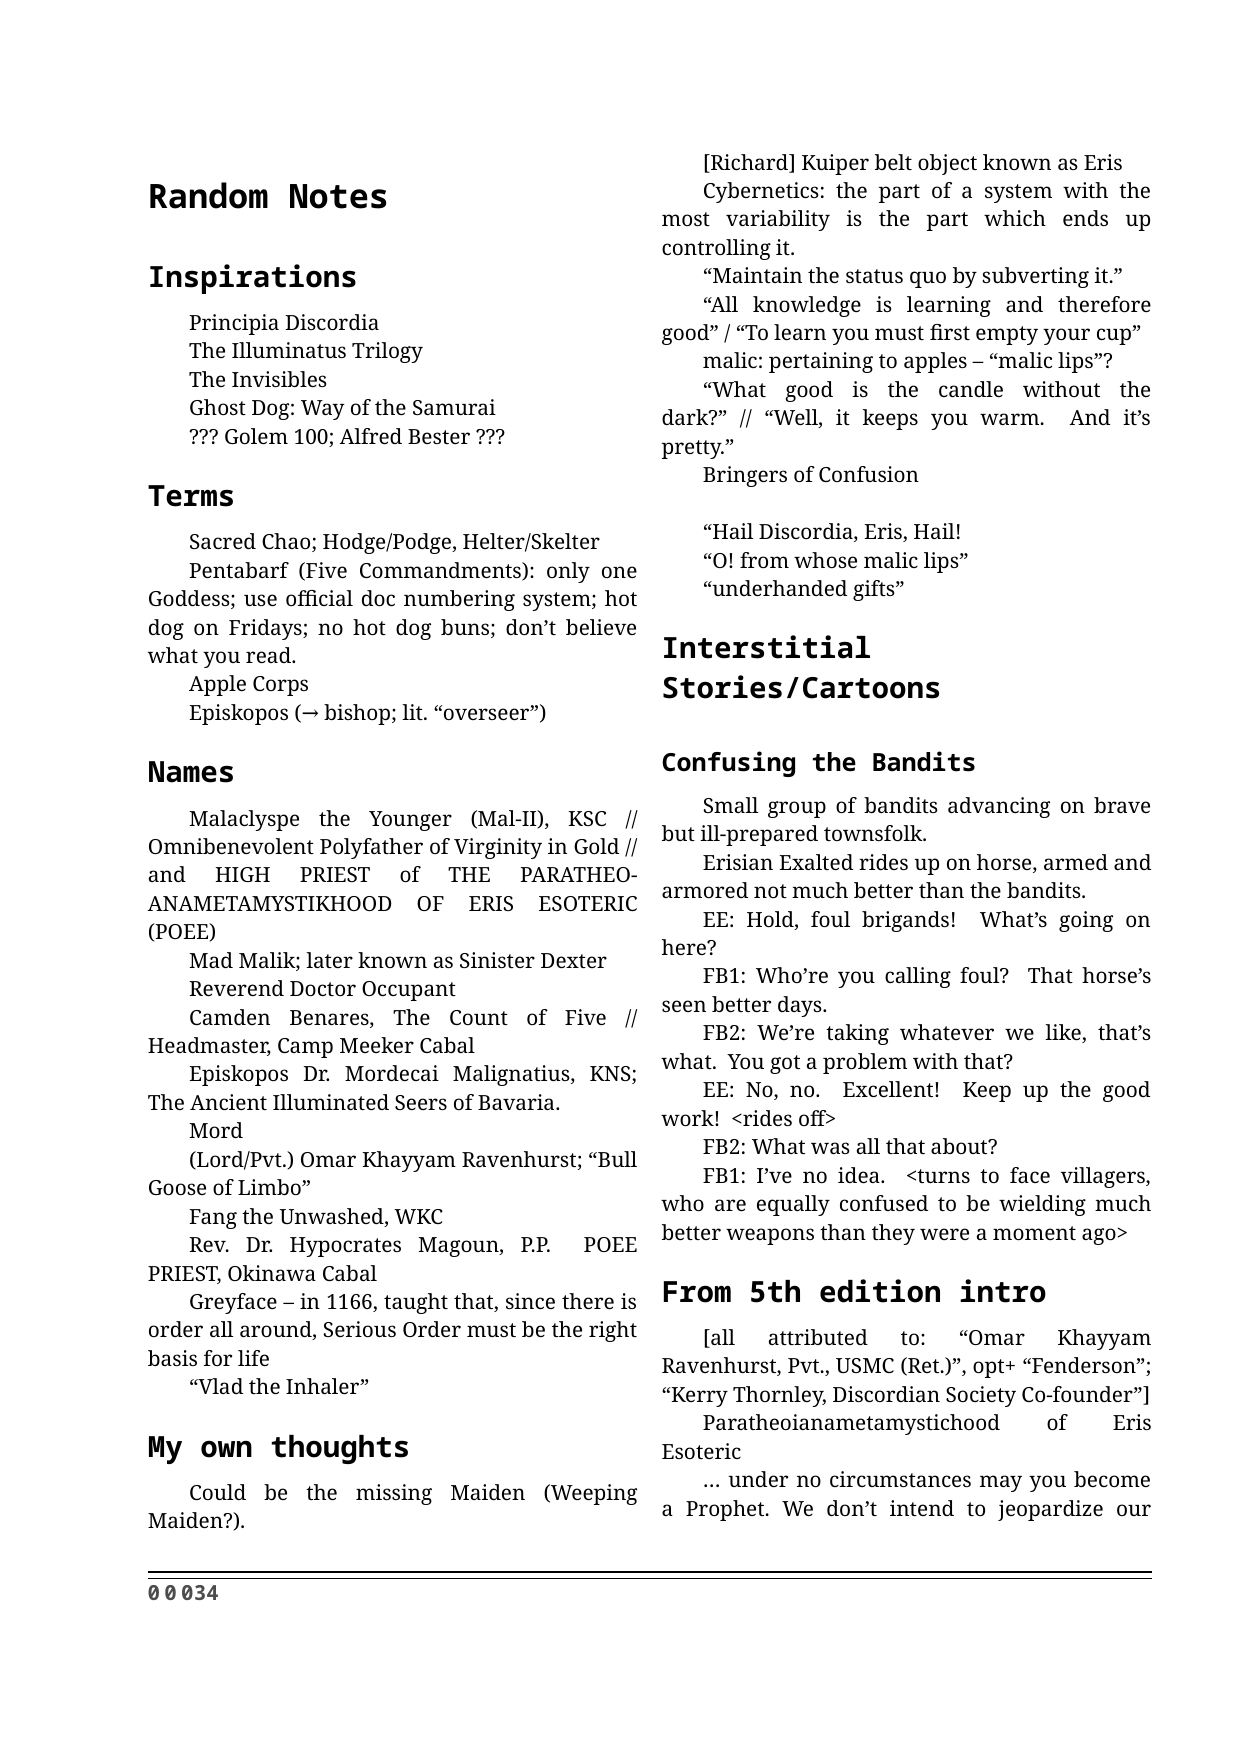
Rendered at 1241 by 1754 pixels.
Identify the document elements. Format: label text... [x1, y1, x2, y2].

text EE: No, no. Excellent! Keep up the good work! <rides off> [661, 1075, 1152, 1132]
text (Lord/Pvt.) Omar Khayyam Ravenhurst; “Bull Goose of Limbo” [148, 1145, 638, 1202]
text Small group of bandits advancing on brave but ill-prepared townsfolk. [661, 791, 1152, 848]
text Mad Malik; later known as Sinister Dexter [148, 946, 638, 974]
text “Maintain the status quo by subverting it.” [661, 261, 1152, 290]
subtitle My own thoughts [148, 1426, 638, 1466]
text Rev. Dr. Hypocrates Magoun, P.P. POEE PRIEST, Okinawa Cabal [148, 1230, 638, 1287]
text Episkopos (→ bishop; lit. “overseer”) [148, 698, 638, 726]
subtitle Random Notes [148, 173, 638, 218]
subtitle From 5th edition intro [661, 1271, 1152, 1311]
text Ghost Dog: Way of the Samurai [148, 393, 638, 422]
text Sacred Chao; Hodge/Podge, Helter/Skelter [148, 527, 638, 556]
text “Vlad the Inhaler” [148, 1372, 638, 1401]
subtitle Terms [148, 475, 638, 515]
text Erisian Exalted rides up on horse, armed and armored not much better than the bandits. [661, 848, 1152, 905]
text FB1: I’ve no idea. <turns to face villagers, who are equally confused to be wielding much better weapons than they were a moment ago> [661, 1161, 1152, 1246]
subtitle Confusing the Bandits [661, 744, 1152, 778]
text FB2: We’re taking whatever we like, that’s what. You got a problem with that? [661, 1018, 1152, 1075]
text Pentabarf (Five Commandments): only one Goddess; use official doc numbering system; hot dog on Fridays; no hot dog buns; don’t believe what you read. [148, 556, 638, 669]
subtitle Inspirations [148, 256, 638, 296]
text Principia Discordia [148, 308, 638, 336]
text [all attributed to: “Omar Khayyam Ravenhurst, Pvt., USMC (Ret.)”, opt+ “Fenderson”; “Kerry Thornley, Discordian Society Co-founder”] [661, 1323, 1152, 1408]
text Reverend Doctor Occupant [148, 974, 638, 1003]
text Fang the Unwashed, WKC [148, 1202, 638, 1230]
text … under no circumstances may you become a Prophet. We don’t intend to jeopardize our [661, 1465, 1152, 1522]
subtitle Names [148, 751, 638, 791]
text Cybernetics: the part of a system with the most variability is the part which ends up controlling it. [661, 176, 1152, 261]
text Mord [148, 1116, 638, 1145]
text Paratheoianametamystichood of Eris Esoteric [661, 1408, 1152, 1465]
text ??? Golem 100; Alfred Bester ??? [148, 422, 638, 450]
text Apple Corps [148, 669, 638, 698]
text Episkopos Dr. Mordecai Malignatius, KNS; The Ancient Illuminated Seers of Bavaria. [148, 1059, 638, 1116]
text The Illuminatus Trilogy [148, 336, 638, 365]
text Could be the missing Maiden (Weeping Maiden?). [148, 1478, 638, 1535]
text Camden Benares, The Count of Five // Headmaster, Camp Meeker Cabal [148, 1003, 638, 1059]
text The Invisibles [148, 365, 638, 393]
text “All knowledge is learning and therefore good” / “To learn you must first empty your cup” [661, 290, 1152, 347]
text malic: pertaining to apples – “malic lips”? [661, 347, 1152, 375]
subtitle Interstitial Stories/Cartoons [661, 628, 1152, 707]
text “What good is the candle without the dark?” // “Well, it keeps you warm. And it’s pretty.” [661, 375, 1152, 460]
text EE: Hold, foul brigands! What’s going on here? [661, 905, 1152, 962]
text “Hail Discordia, Eris, Hail! [661, 517, 1152, 546]
text Malaclyspe the Younger (Mal-II), KSC // Omnibenevolent Polyfather of Virginity in Gold // and HIGH PRIEST of THE PARATHEO-ANAMETAMYSTIKHOOD OF ERIS ESOTERIC (POEE) [148, 804, 638, 946]
text [Richard] Kuiper belt object known as Eris [661, 148, 1152, 176]
text FB2: What was all that about? [661, 1132, 1152, 1161]
text FB1: Who’re you calling foul? That horse’s seen better days. [661, 962, 1152, 1018]
text “O! from whose malic lips” [661, 546, 1152, 574]
text “underhanded gifts” [661, 574, 1152, 603]
text Greyface – in 1166, taught that, since there is order all around, Serious Order must be the right basis for life [148, 1287, 638, 1372]
text Bringers of Confusion [661, 460, 1152, 489]
